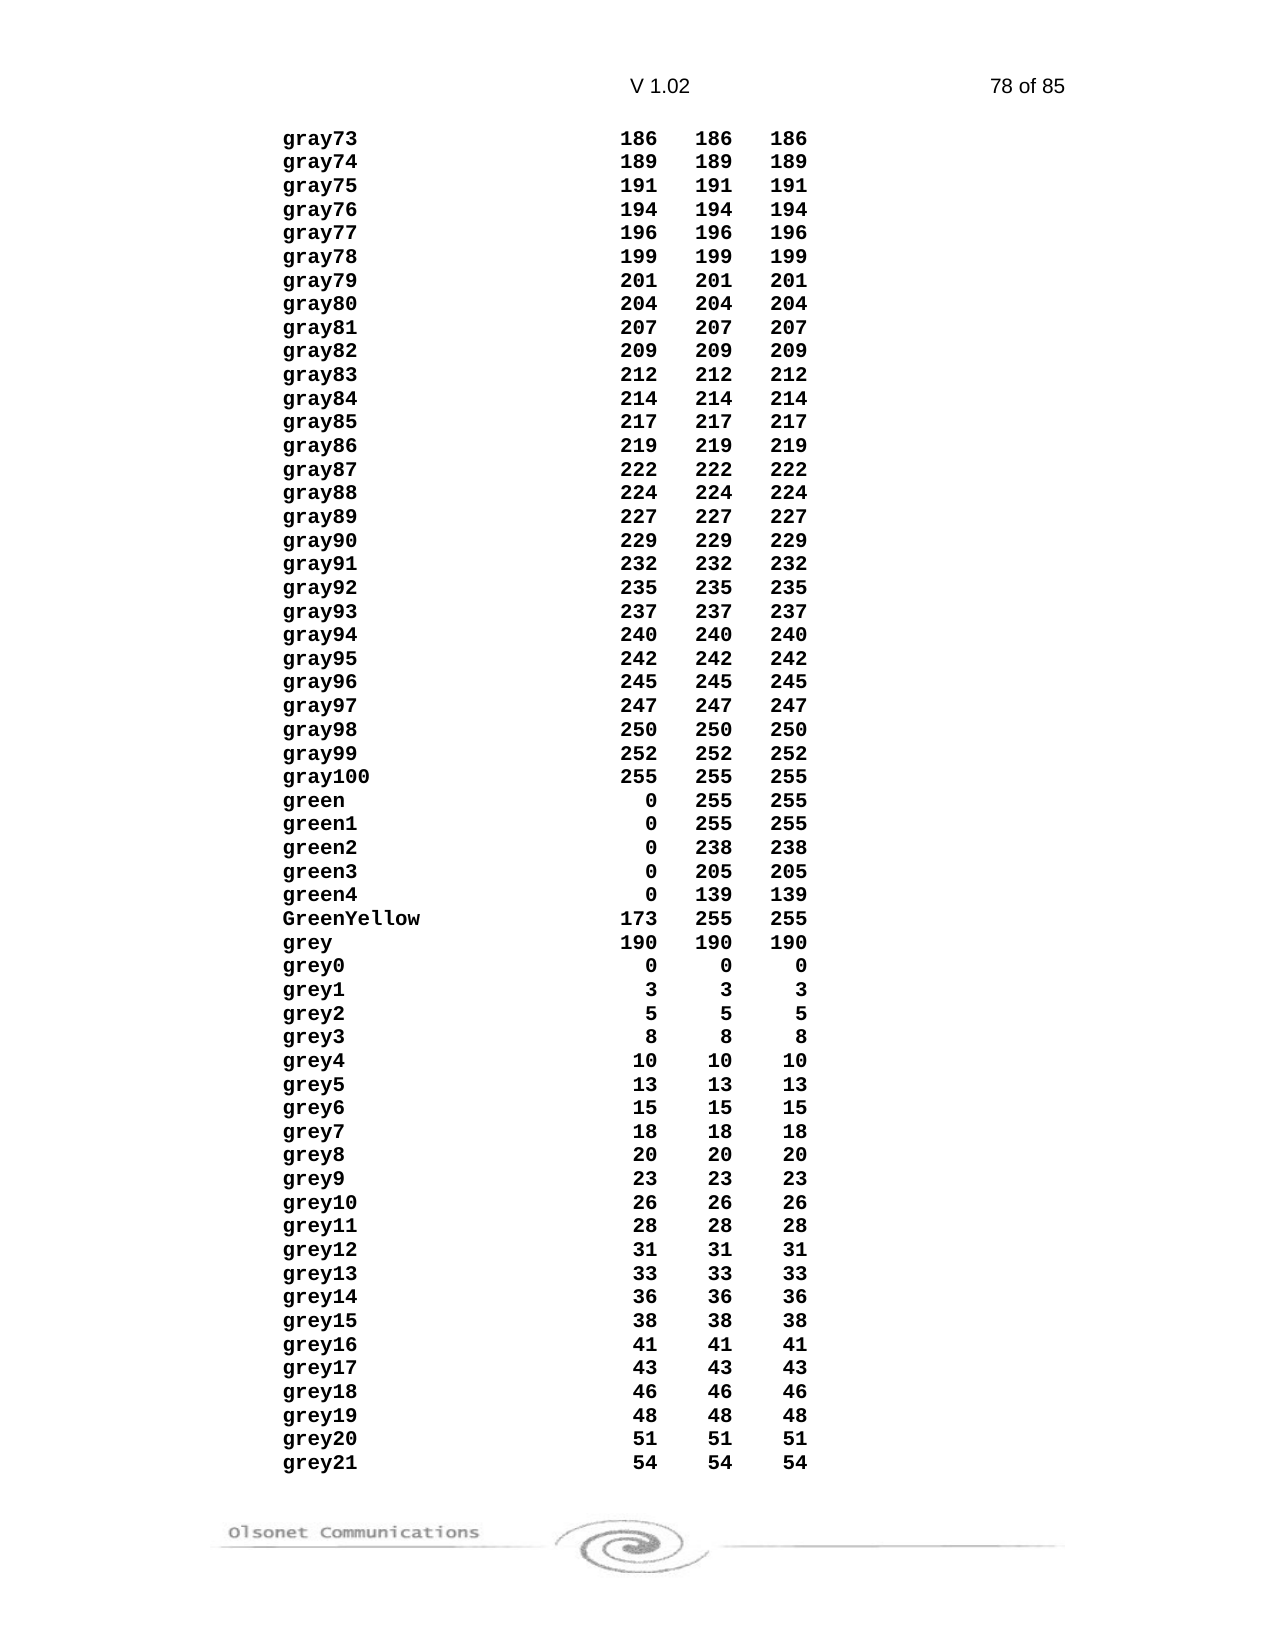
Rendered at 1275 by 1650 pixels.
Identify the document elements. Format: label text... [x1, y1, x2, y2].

text gray92 235 235 235 [282, 577, 1065, 601]
text grey10 26 26 26 [282, 1192, 1065, 1215]
text gray90 229 229 229 [282, 530, 1065, 553]
text grey21 54 54 54 [282, 1452, 1065, 1476]
text gray85 217 217 217 [282, 411, 1065, 435]
text gray94 240 240 240 [282, 624, 1065, 648]
text gray86 219 219 219 [282, 435, 1065, 459]
text gray100 255 255 255 [282, 766, 1065, 790]
text green1 0 255 255 [282, 813, 1065, 837]
text gray74 189 189 189 [282, 151, 1065, 175]
text grey17 43 43 43 [282, 1357, 1065, 1381]
text gray99 252 252 252 [282, 742, 1065, 766]
text green2 0 238 238 [282, 837, 1065, 861]
text grey6 15 15 15 [282, 1097, 1065, 1121]
text grey13 33 33 33 [282, 1263, 1065, 1286]
text gray87 222 222 222 [282, 459, 1065, 482]
text gray95 242 242 242 [282, 648, 1065, 672]
text gray81 207 207 207 [282, 317, 1065, 341]
text grey16 41 41 41 [282, 1334, 1065, 1357]
text GreenYellow 173 255 255 [282, 908, 1065, 932]
text gray84 214 214 214 [282, 388, 1065, 411]
text grey9 23 23 23 [282, 1168, 1065, 1192]
text gray97 247 247 247 [282, 695, 1065, 719]
text grey 190 190 190 [282, 932, 1065, 955]
text gray89 227 227 227 [282, 506, 1065, 530]
text grey20 51 51 51 [282, 1428, 1065, 1452]
text green4 0 139 139 [282, 884, 1065, 908]
text gray78 199 199 199 [282, 246, 1065, 269]
text grey0 0 0 0 [282, 955, 1065, 979]
text gray82 209 209 209 [282, 341, 1065, 364]
text green 0 255 255 [282, 790, 1065, 813]
text grey15 38 38 38 [282, 1310, 1065, 1334]
text grey19 48 48 48 [282, 1404, 1065, 1428]
text grey18 46 46 46 [282, 1381, 1065, 1404]
text gray96 245 245 245 [282, 672, 1065, 695]
text gray76 194 194 194 [282, 199, 1065, 222]
text grey1 3 3 3 [282, 979, 1065, 1003]
text grey11 28 28 28 [282, 1215, 1065, 1239]
text grey14 36 36 36 [282, 1286, 1065, 1310]
text gray93 237 237 237 [282, 601, 1065, 624]
text gray98 250 250 250 [282, 719, 1065, 742]
text green3 0 205 205 [282, 861, 1065, 884]
text gray73 186 186 186 [282, 128, 1065, 151]
text grey5 13 13 13 [282, 1073, 1065, 1097]
text gray88 224 224 224 [282, 482, 1065, 506]
text grey2 5 5 5 [282, 1003, 1065, 1026]
text gray91 232 232 232 [282, 553, 1065, 577]
text gray80 204 204 204 [282, 293, 1065, 317]
text gray77 196 196 196 [282, 222, 1065, 246]
text gray75 191 191 191 [282, 175, 1065, 199]
text grey4 10 10 10 [282, 1050, 1065, 1073]
text gray79 201 201 201 [282, 269, 1065, 293]
text gray83 212 212 212 [282, 364, 1065, 388]
text grey12 31 31 31 [282, 1239, 1065, 1263]
text grey3 8 8 8 [282, 1026, 1065, 1050]
text grey7 18 18 18 [282, 1121, 1065, 1144]
picture [210, 1504, 1065, 1596]
text grey8 20 20 20 [282, 1144, 1065, 1168]
